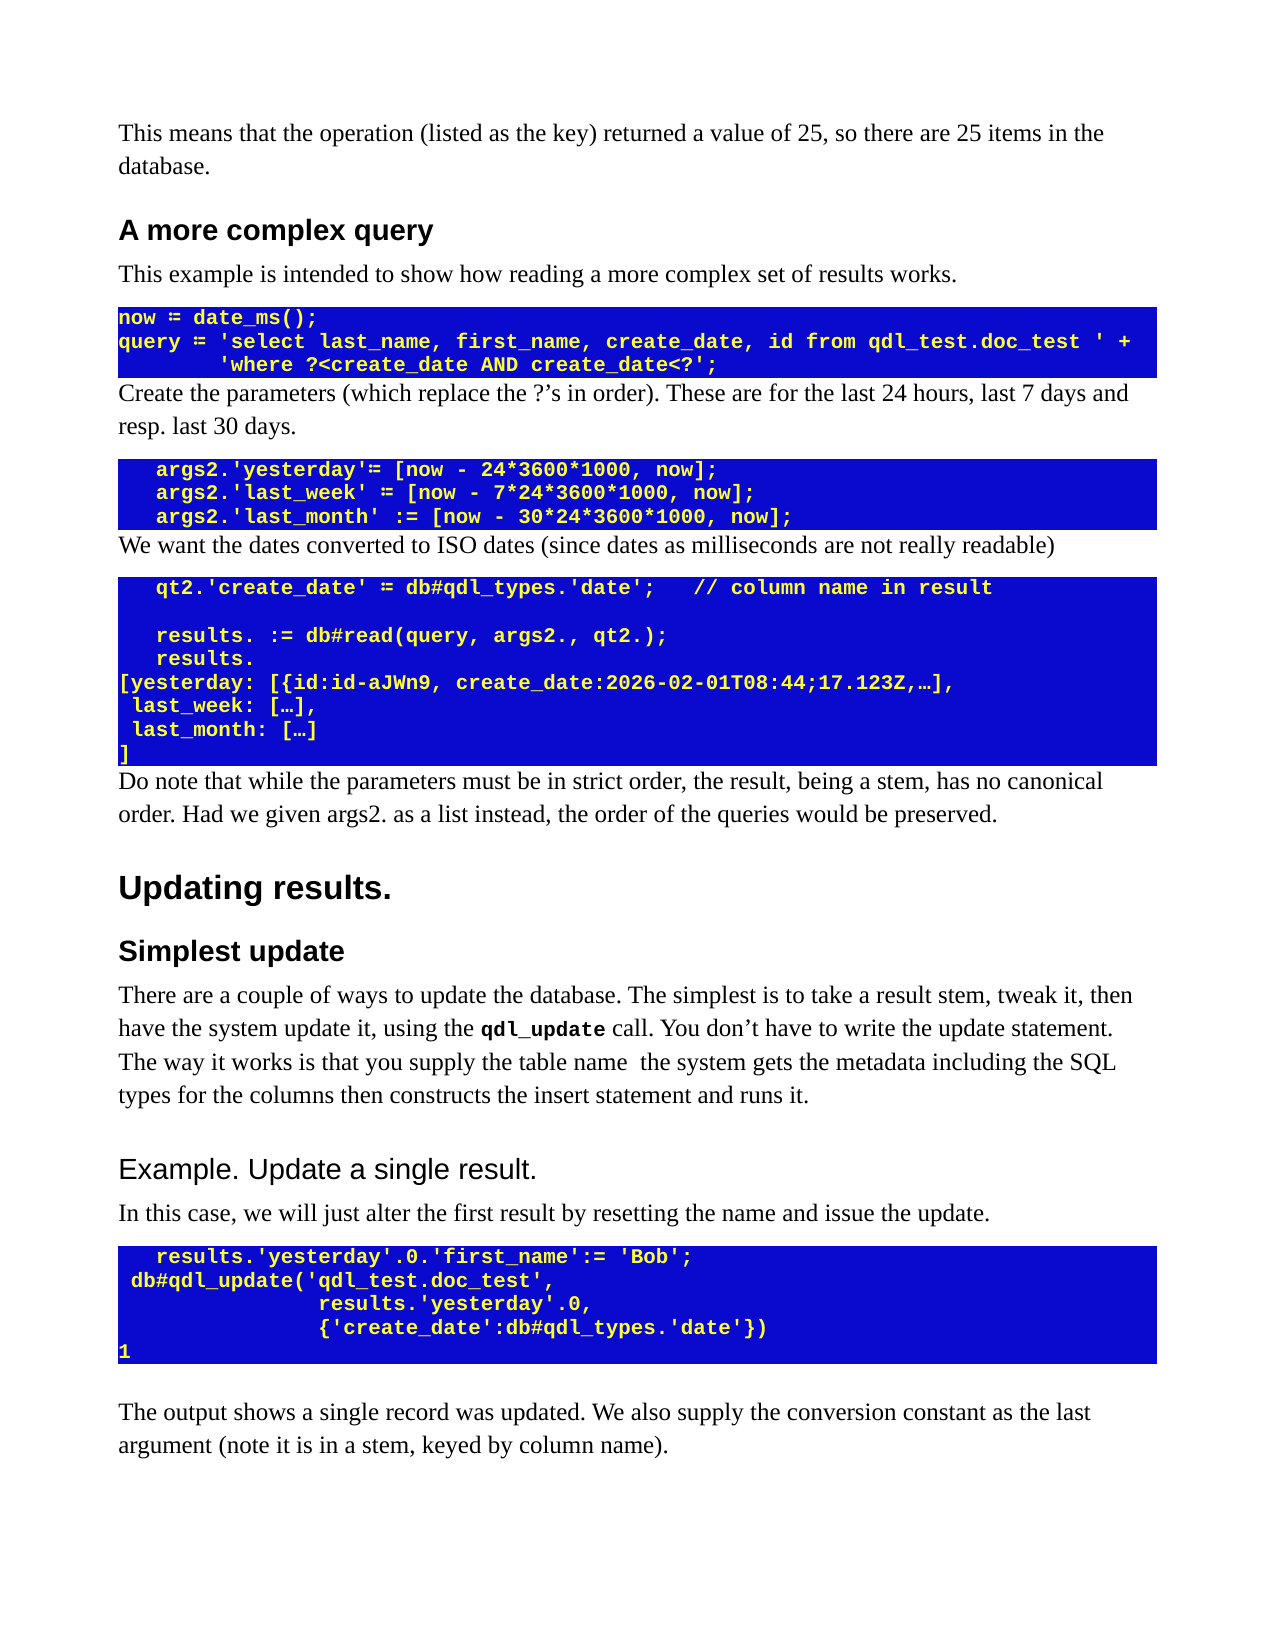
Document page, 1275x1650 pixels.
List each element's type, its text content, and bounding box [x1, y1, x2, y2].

text {'create_date':db#qdl_types.'date'}) [118, 1317, 1157, 1341]
text now ≔ date_ms(); [118, 307, 1157, 331]
text 1 [118, 1341, 1157, 1364]
text Do note that while the parameters must be in strict order, the result, being a stem, has no canonical order. Had we given args2. as a list instead, the order of the queries would be preserved. [118, 766, 1157, 828]
text The output shows a single record was updated. We also supply the conversion constant as the last argument (note it is in a stem, keyed by column name). [118, 1364, 1157, 1459]
text 'where ?<create_date AND create_date<?'; [118, 354, 1157, 378]
text results. [118, 648, 1157, 672]
text args2.'last_week' ≔ [now - 7*24*3600*1000, now]; [118, 482, 1157, 506]
text We want the dates converted to ISO dates (since dates as milliseconds are not really readable) [118, 530, 1157, 558]
text results.'yesterday'.0.'first_name':= 'Bob'; db#qdl_update('qdl_test.doc_test', [118, 1246, 1157, 1293]
subtitle Example. Update a single result. [118, 1152, 1157, 1186]
subtitle Updating results. [118, 868, 1157, 907]
text [yesterday: [{id:id-aJWn9, create_date:2026-02-01T08:44;17.123Z,…], [118, 672, 1157, 696]
subtitle A more complex query [118, 213, 1157, 247]
text There are a couple of ways to update the database. The simplest is to take a result stem, tweak it, then have the system update it, using the qdl_update call. You don’t have to write the update statement. The way it works is that you supply the table name the system gets the metadata including the SQL types for the columns then constructs the insert statement and runs it. [118, 980, 1157, 1108]
text This means that the operation (listed as the key) returned a value of 25, so there are 25 items in the database. [118, 118, 1157, 180]
text qt2.'create_date' ≔ db#qdl_types.'date'; // column name in result [118, 577, 1157, 601]
text last_week: […], [118, 696, 1157, 719]
text ] [118, 743, 1157, 766]
text last_month: […] [118, 719, 1157, 743]
text Create the parameters (which replace the ?’s in order). These are for the last 24 hours, last 7 days and resp. last 30 days. [118, 378, 1157, 440]
text args2.'yesterday'≔ [now - 24*3600*1000, now]; [118, 459, 1157, 482]
text args2.'last_month' := [now - 30*24*3600*1000, now]; [118, 506, 1157, 530]
text This example is intended to show how reading a more complex set of results works. [118, 259, 1157, 288]
text In this case, we will just alter the first result by resetting the name and issue the update. [118, 1198, 1157, 1227]
text query ≔ 'select last_name, first_name, create_date, id from qdl_test.doc_test ' + [118, 331, 1157, 354]
subtitle Simplest update [118, 934, 1157, 967]
text results. := db#read(query, args2., qt2.); [118, 624, 1157, 648]
text results.'yesterday'.0, [118, 1293, 1157, 1317]
